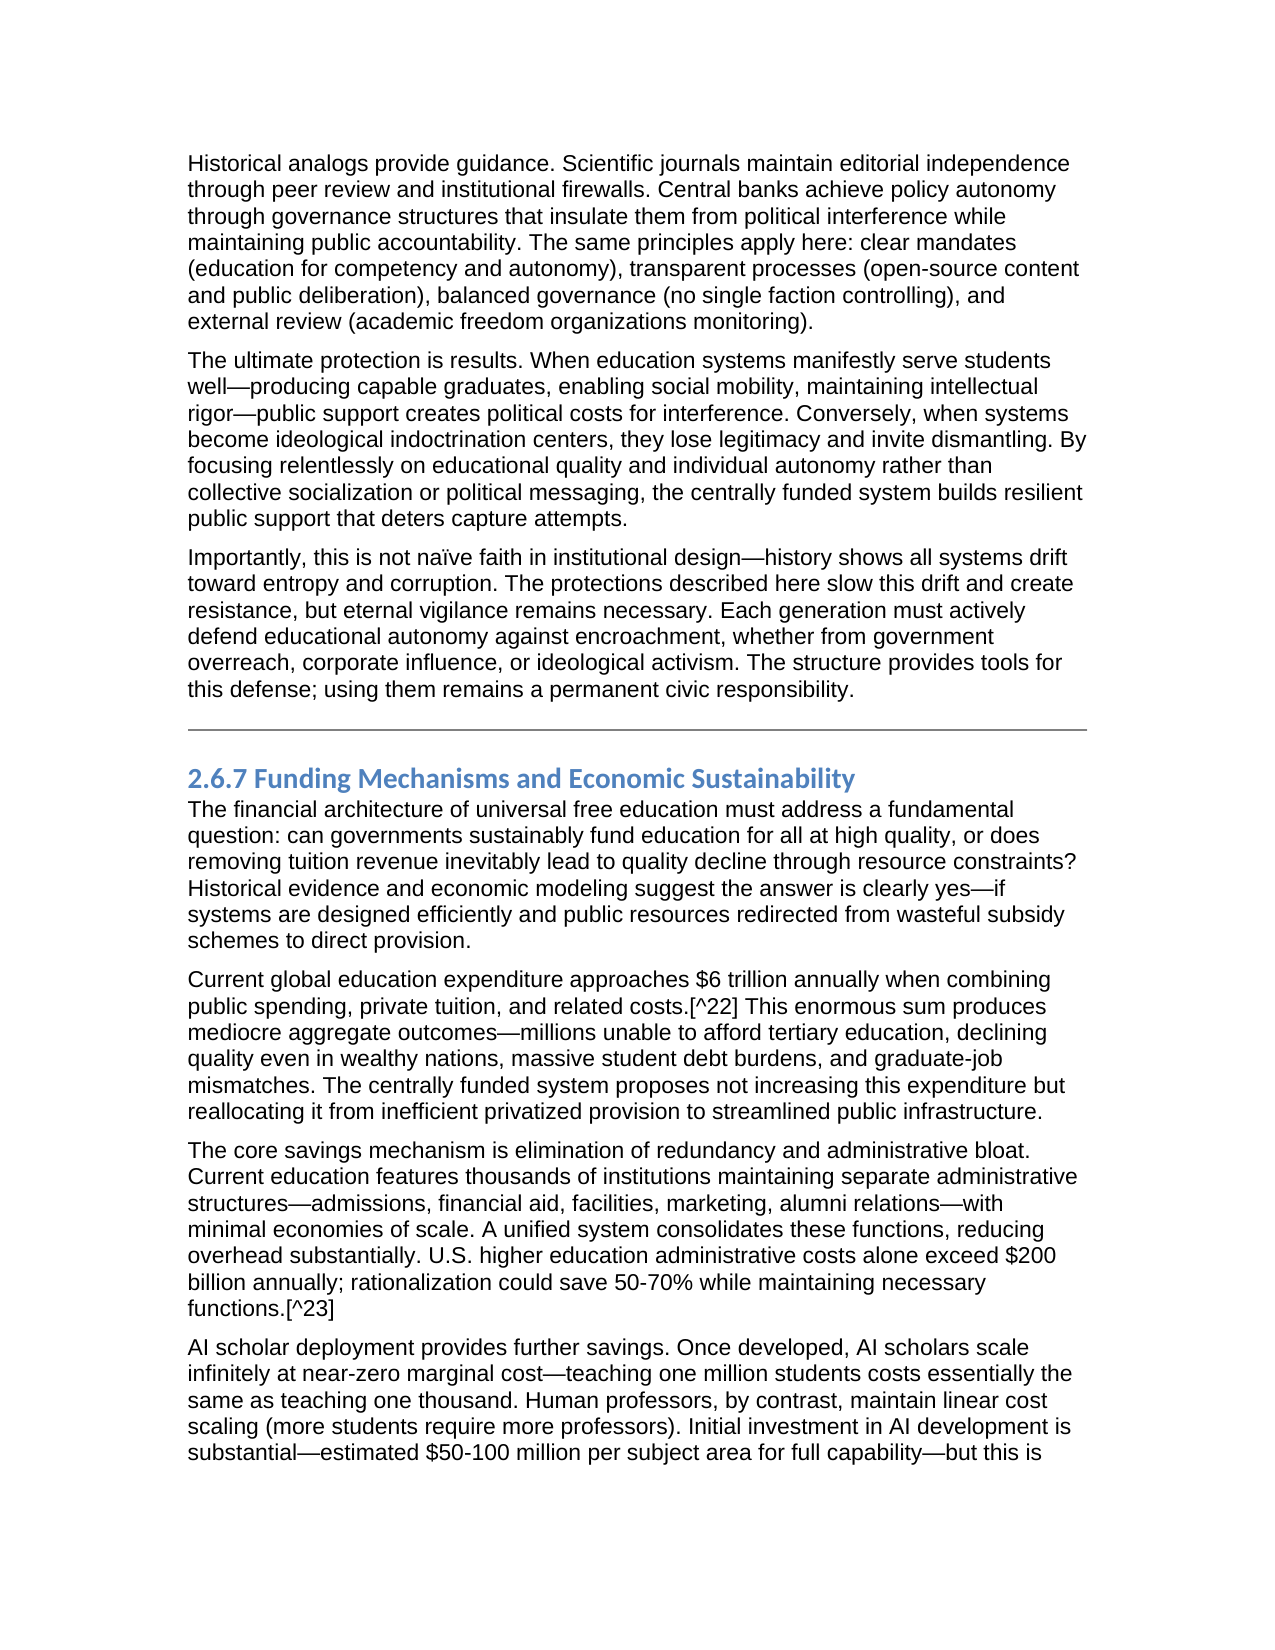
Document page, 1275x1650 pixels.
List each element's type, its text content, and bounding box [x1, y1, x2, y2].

text The core savings mechanism is elimination of redundancy and administrative bloat. Current education features thousands of institutions maintaining separate administrative structures—admissions, financial aid, facilities, marketing, alumni relations—with minimal economies of scale. A unified system consolidates these functions, reducing overhead substantially. U.S. higher education administrative costs alone exceed $200 billion annually; rationalization could save 50-70% while maintaining necessary functions.[^23] [187, 1137, 1087, 1321]
text Importantly, this is not naïve faith in institutional design—history shows all systems drift toward entropy and corruption. The protections described here slow this drift and create resistance, but eternal vigilance remains necessary. Each generation must actively defend educational autonomy against encroachment, whether from government overreach, corporate influence, or ideological activism. The structure provides tools for this defense; using them remains a permanent civic responsibility. [187, 544, 1087, 702]
subtitle 2.6.7 Funding Mechanisms and Economic Sustainability [187, 760, 1087, 796]
text The ultimate protection is results. When education systems manifestly serve students well—producing capable graduates, enabling social mobility, maintaining intellectual rigor—public support creates political costs for interference. Conversely, when systems become ideological indoctrination centers, they lose legitimacy and invite dismantling. By focusing relentlessly on educational quality and individual autonomy rather than collective socialization or political messaging, the centrally funded system builds resilient public support that deters capture attempts. [187, 347, 1087, 531]
text The financial architecture of universal free education must address a fundamental question: can governments sustainably fund education for all at high quality, or does removing tuition revenue inevitably lead to quality decline through resource constraints? Historical evidence and economic modeling suggest the answer is clearly yes—if systems are designed efficiently and public resources redirected from wasteful subsidy schemes to direct provision. [187, 796, 1087, 954]
text Historical analogs provide guidance. Scientific journals maintain editorial independence through peer review and institutional firewalls. Central banks achieve policy autonomy through governance structures that insulate them from political interference while maintaining public accountability. The same principles apply here: clear mandates (education for competency and autonomy), transparent processes (open-source content and public deliberation), balanced governance (no single faction controlling), and external review (academic freedom organizations monitoring). [187, 150, 1087, 334]
text Current global education expenditure approaches $6 trillion annually when combining public spending, private tuition, and related costs.[^22] This enormous sum produces mediocre aggregate outcomes—millions unable to afford tertiary education, declining quality even in wealthy nations, massive student debt burdens, and graduate-job mismatches. The centrally funded system proposes not increasing this expenditure but reallocating it from inefficient privatized provision to streamlined public infrastructure. [187, 966, 1087, 1124]
text AI scholar deployment provides further savings. Once developed, AI scholars scale infinitely at near-zero marginal cost—teaching one million students costs essentially the same as teaching one thousand. Human professors, by contrast, maintain linear cost scaling (more students require more professors). Initial investment in AI development is substantial—estimated $50-100 million per subject area for full capability—but this is [187, 1334, 1087, 1466]
